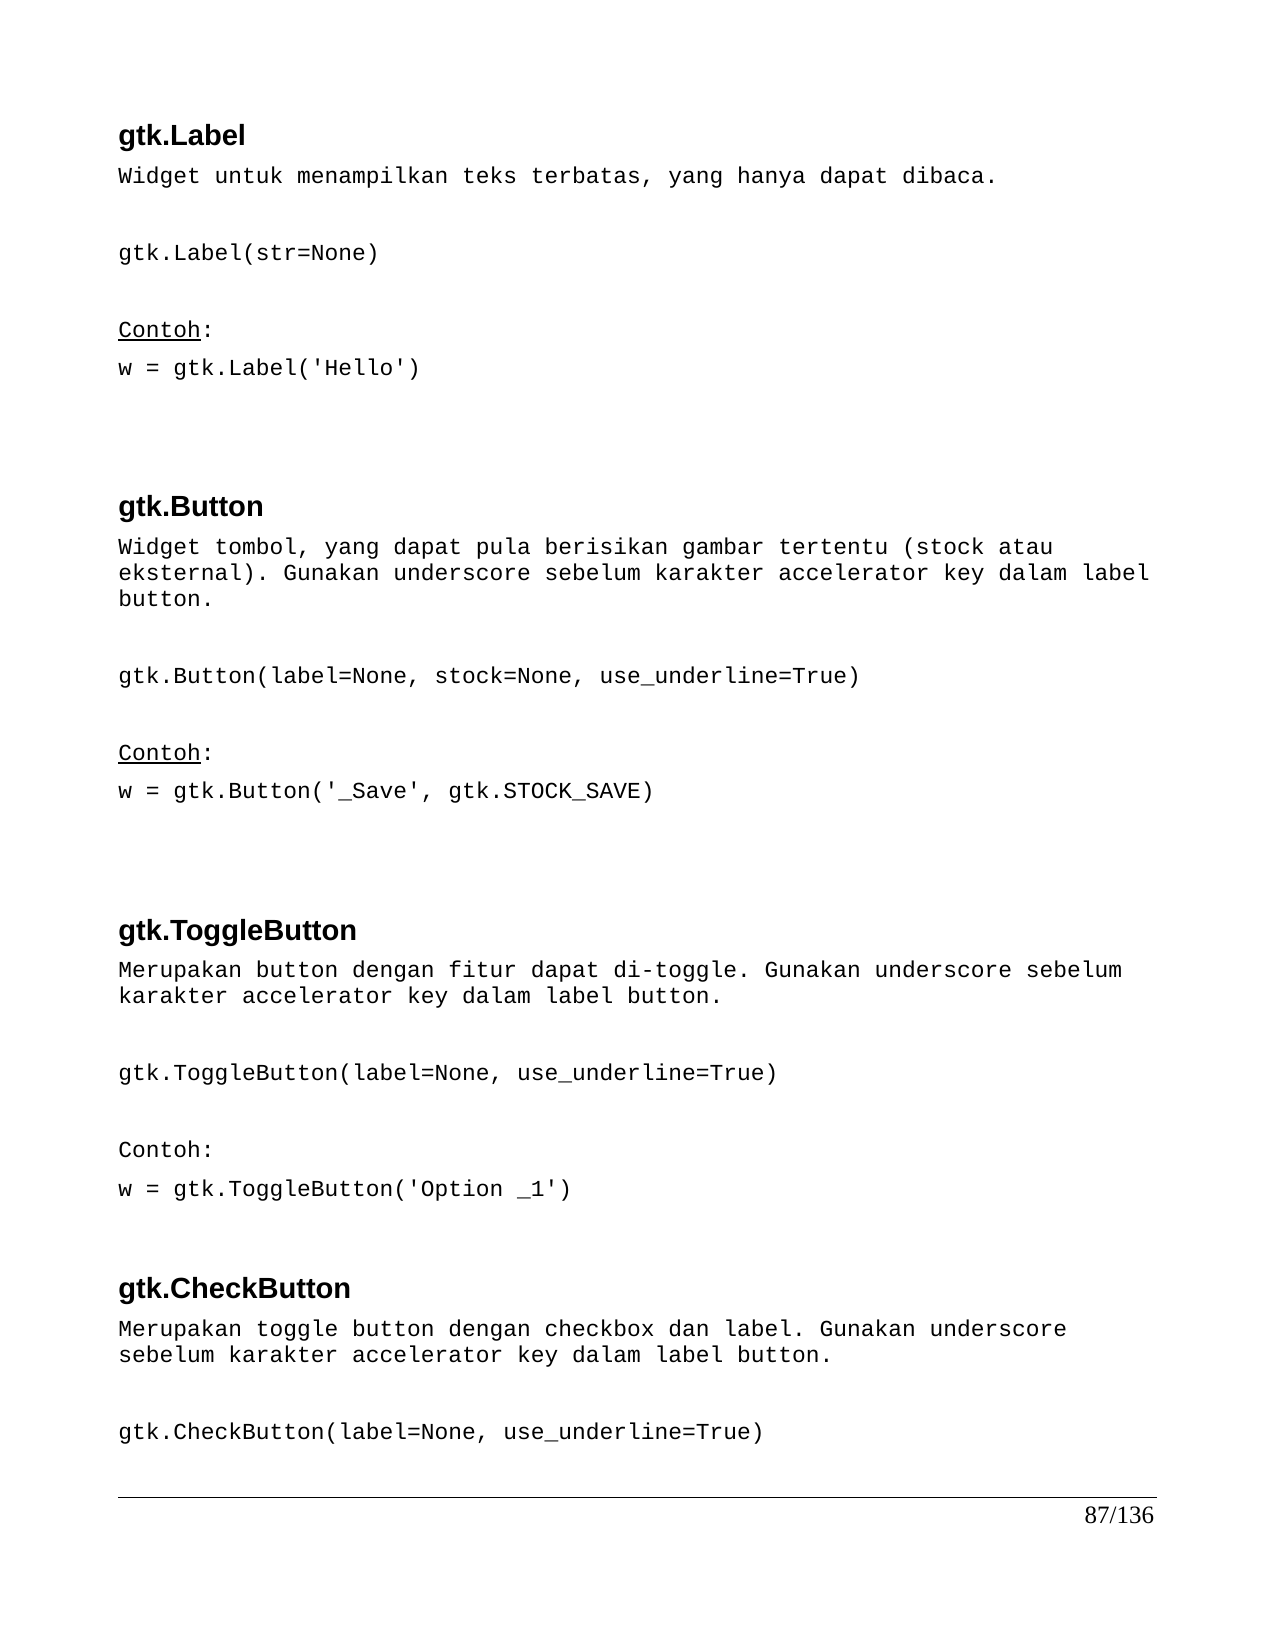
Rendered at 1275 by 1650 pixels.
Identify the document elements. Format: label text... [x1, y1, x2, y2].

subtitle gtk.Label [118, 118, 1157, 152]
text gtk.Label(str=None) [118, 241, 1157, 267]
text Contoh: [118, 318, 1157, 344]
subtitle gtk.CheckButton [118, 1272, 1157, 1305]
text gtk.ToggleButton(label=None, use_underline=True) [118, 1062, 1157, 1087]
text w = gtk.Label('Hello') [118, 356, 1157, 382]
text gtk.Button(label=None, stock=None, use_underline=True) [118, 664, 1157, 690]
text Contoh: [118, 741, 1157, 767]
subtitle gtk.ToggleButton [118, 913, 1157, 946]
subtitle gtk.Button [118, 489, 1157, 523]
text w = gtk.Button('_Save', gtk.STOCK_SAVE) [118, 779, 1157, 806]
text Contoh: [118, 1138, 1157, 1164]
text w = gtk.ToggleButton('Option _1') [118, 1177, 1157, 1203]
text gtk.CheckButton(label=None, use_underline=True) [118, 1420, 1157, 1446]
text Merupakan button dengan fitur dapat di-toggle. Gunakan underscore sebelum karakter accelerator key dalam label button. [118, 959, 1157, 1011]
text Widget untuk menampilkan teks terbatas, yang hanya dapat dibaca. [118, 164, 1157, 190]
text Widget tombol, yang dapat pula berisikan gambar tertentu (stock atau eksternal). Gunakan underscore sebelum karakter accelerator key dalam label button. [118, 536, 1157, 613]
text Merupakan toggle button dengan checkbox dan label. Gunakan underscore sebelum karakter accelerator key dalam label button. [118, 1318, 1157, 1369]
